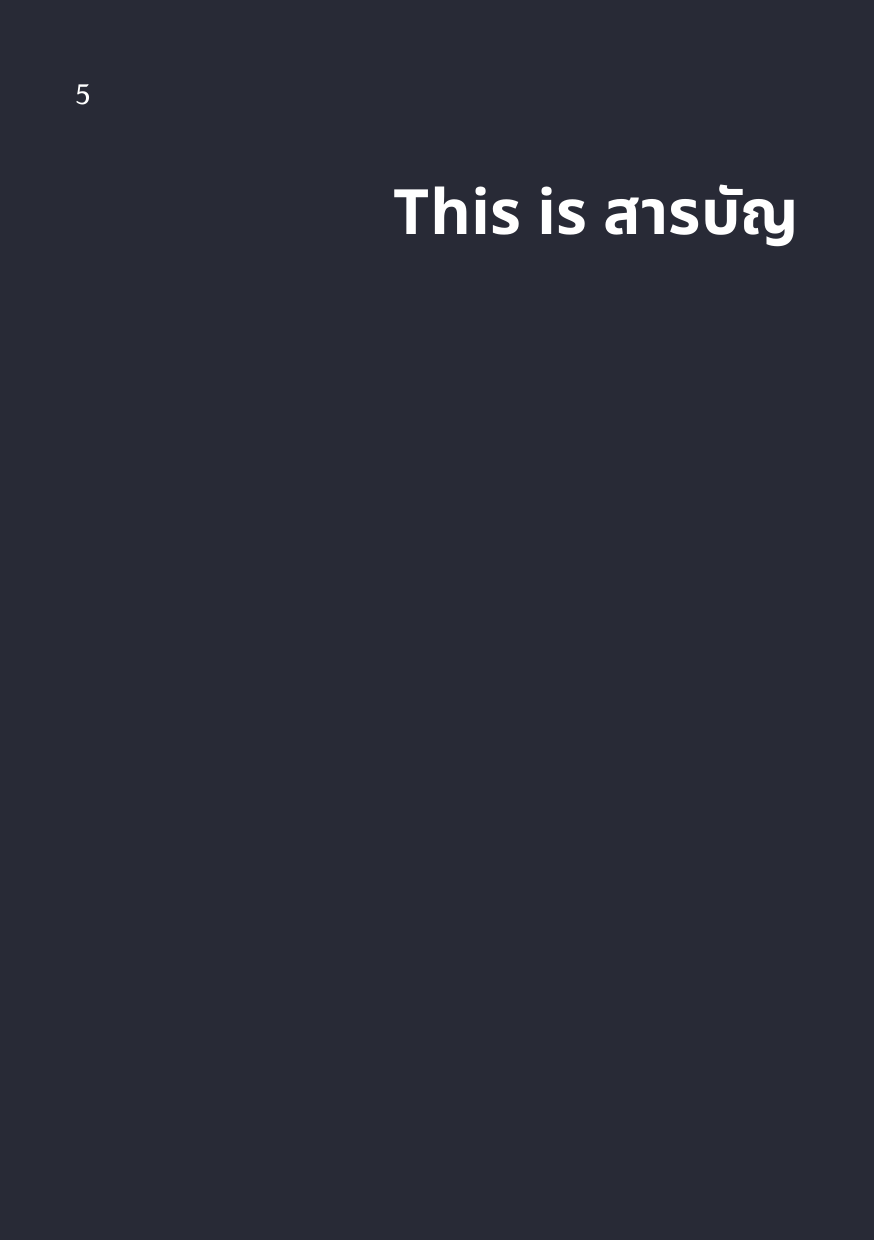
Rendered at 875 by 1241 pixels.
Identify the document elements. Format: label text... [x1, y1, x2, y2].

subtitle This is สารบัญ [75, 168, 799, 263]
